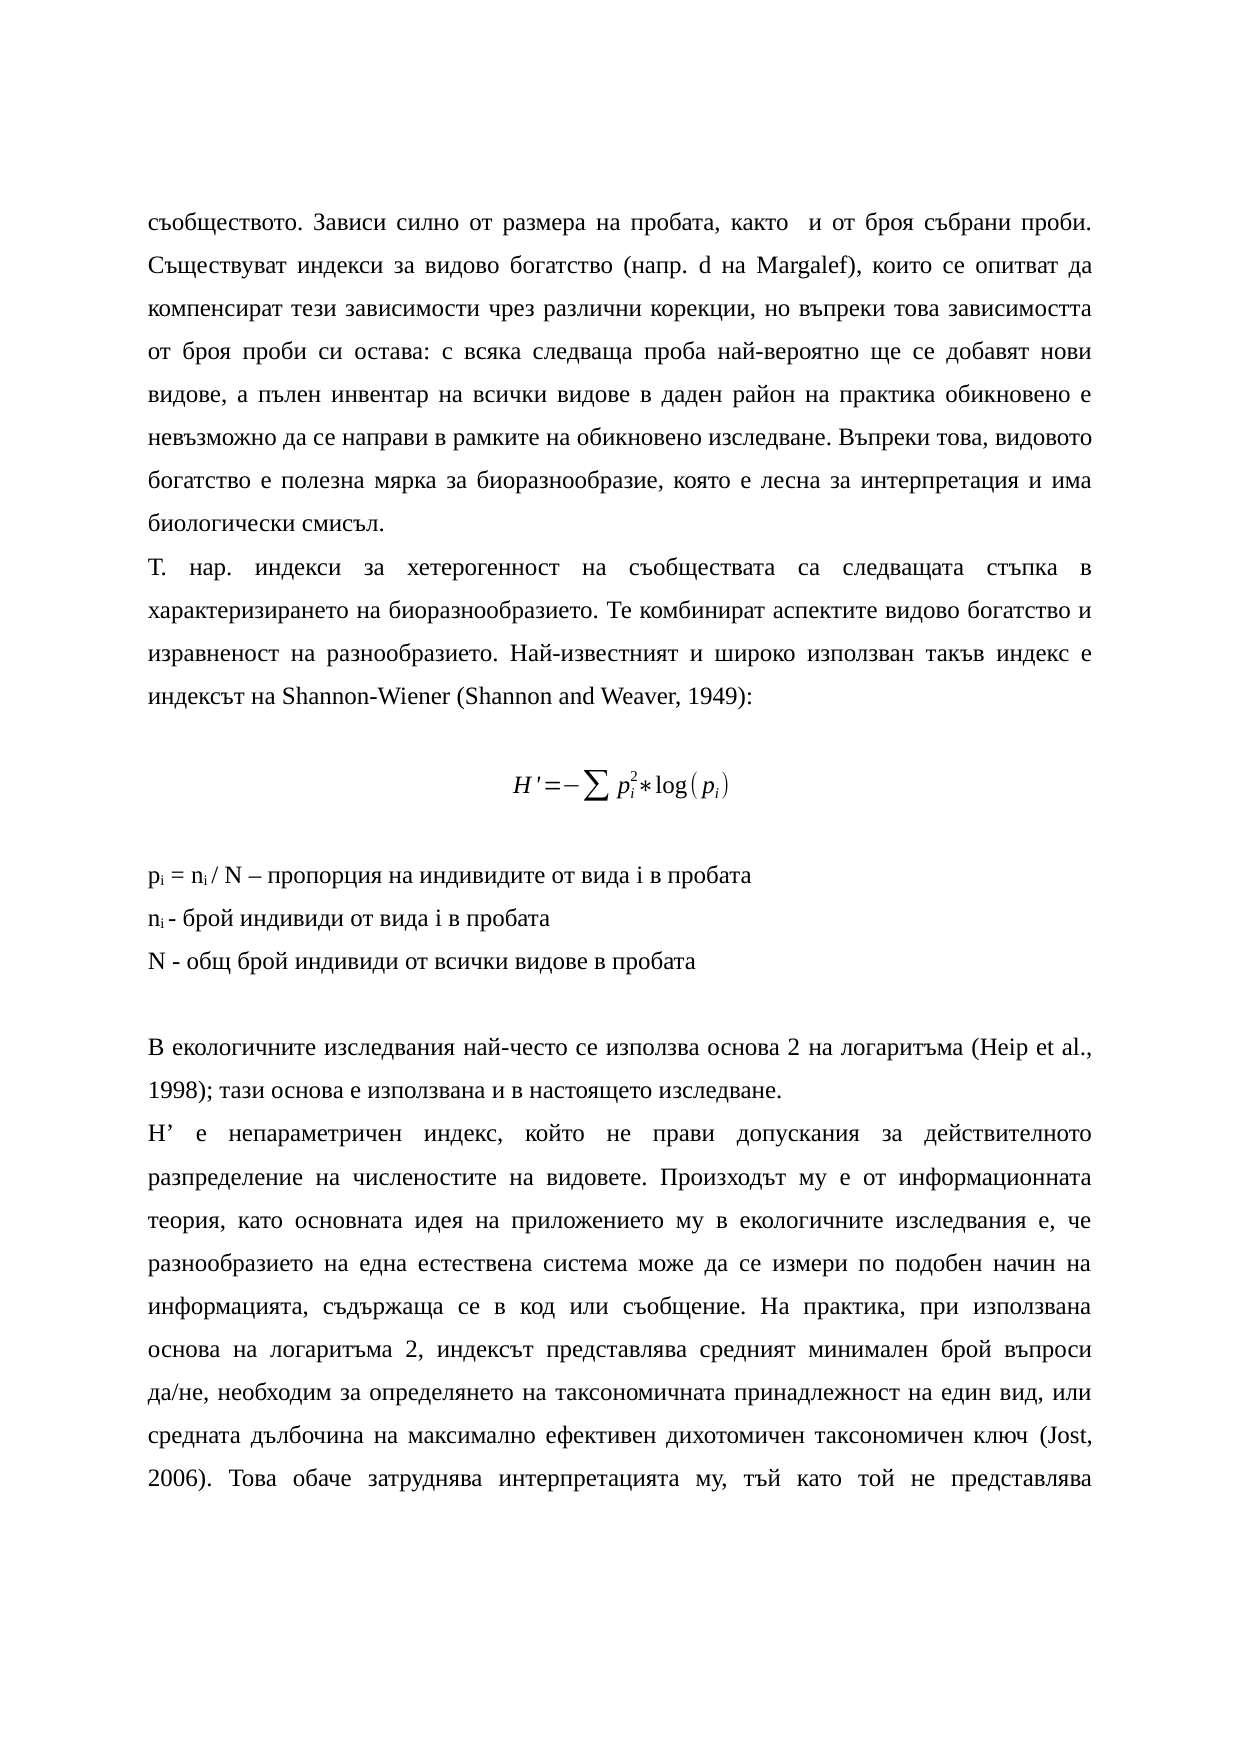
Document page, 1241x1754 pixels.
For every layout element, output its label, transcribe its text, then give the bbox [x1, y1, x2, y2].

text Т. нар. индекси за хетерогенност на съобществата са следващата стъпка в характеризирането на биоразнообразието. Те комбинират аспектите видово богатство и изравненост на разнообразието. Най-известният и широко използван такъв индекс е индексът на Shannon-Wiener (Shannon and Weaver, 1949): [148, 552, 1093, 710]
text съобществото. Зависи силно от размера на пробата, както и от броя събрани проби. Съществуват индекси за видово богатство (напр. d на Margalef), които се опитват да компенсират тези зависимости чрез различни корекции, но въпреки това зависимостта от броя проби си остава: с всяка следваща проба най-вероятно ще се добавят нови видове, а пълен инвентар на всички видове в даден район на практика обикновено е невъзможно да се направи в рамките на обикновено изследване. Въпреки това, видовото богатство е полезна мярка за биоразнообразие, която е лесна за интерпретация и има биологически смисъл. [148, 207, 1093, 537]
text H’ е непараметричен индекс, който не прави допускания за действителното разпределение на численостите на видовете. Произходът му е от информационната теория, като основната идея на приложението му в екологичните изследвания е, че разнообразието на една естествена система може да се измери по подобен начин на информацията, съдържаща се в код или съобщение. На практика, при използвана основа на логаритъма 2, индексът представлява средният минимален брой въпроси да/не, необходим за определянето на таксономичната принадлежност на един вид, или средната дълбочина на максимално ефективен дихотомичен таксономичен ключ (Jost, 2006). Това обаче затруднява интерпретацията му, тъй като той не представлява [148, 1118, 1093, 1492]
text pi = ni / N – пропорция на индивидите от вида i в пробата ni - брой индивиди от вида i в пробата N - общ брой индивиди от всички видове в пробата [148, 860, 1093, 975]
text В екологичните изследвания най-често се използва основа 2 на логаритъма (Heip et al., 1998); тази основа е използвана и в настоящето изследване. [148, 1032, 1093, 1104]
